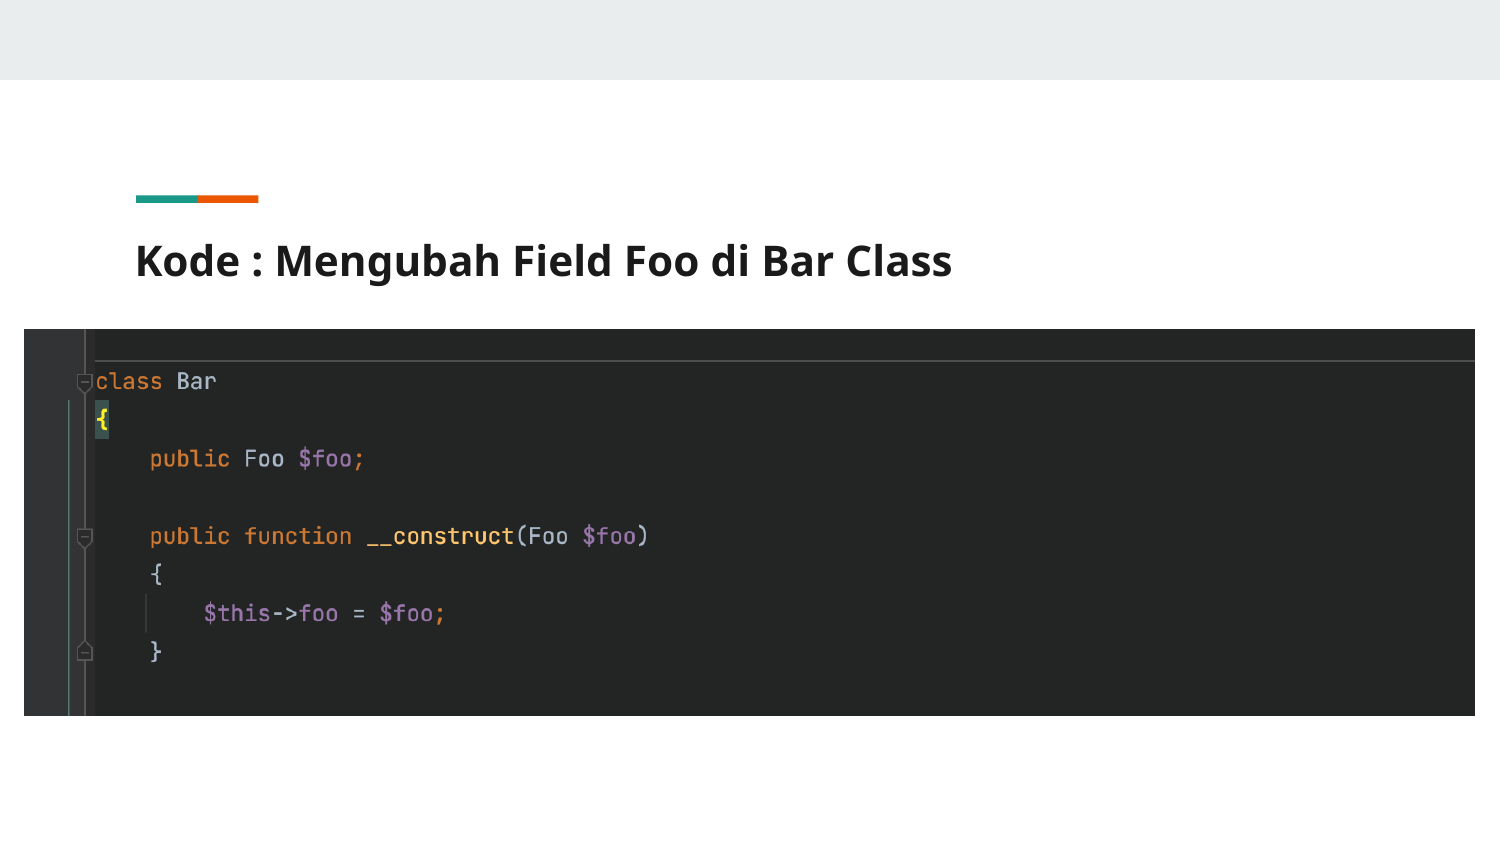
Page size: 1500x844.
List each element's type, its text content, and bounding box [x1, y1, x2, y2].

title Kode : Mengubah Field Foo di Bar Class [119, 216, 1381, 305]
picture [24, 329, 1475, 716]
